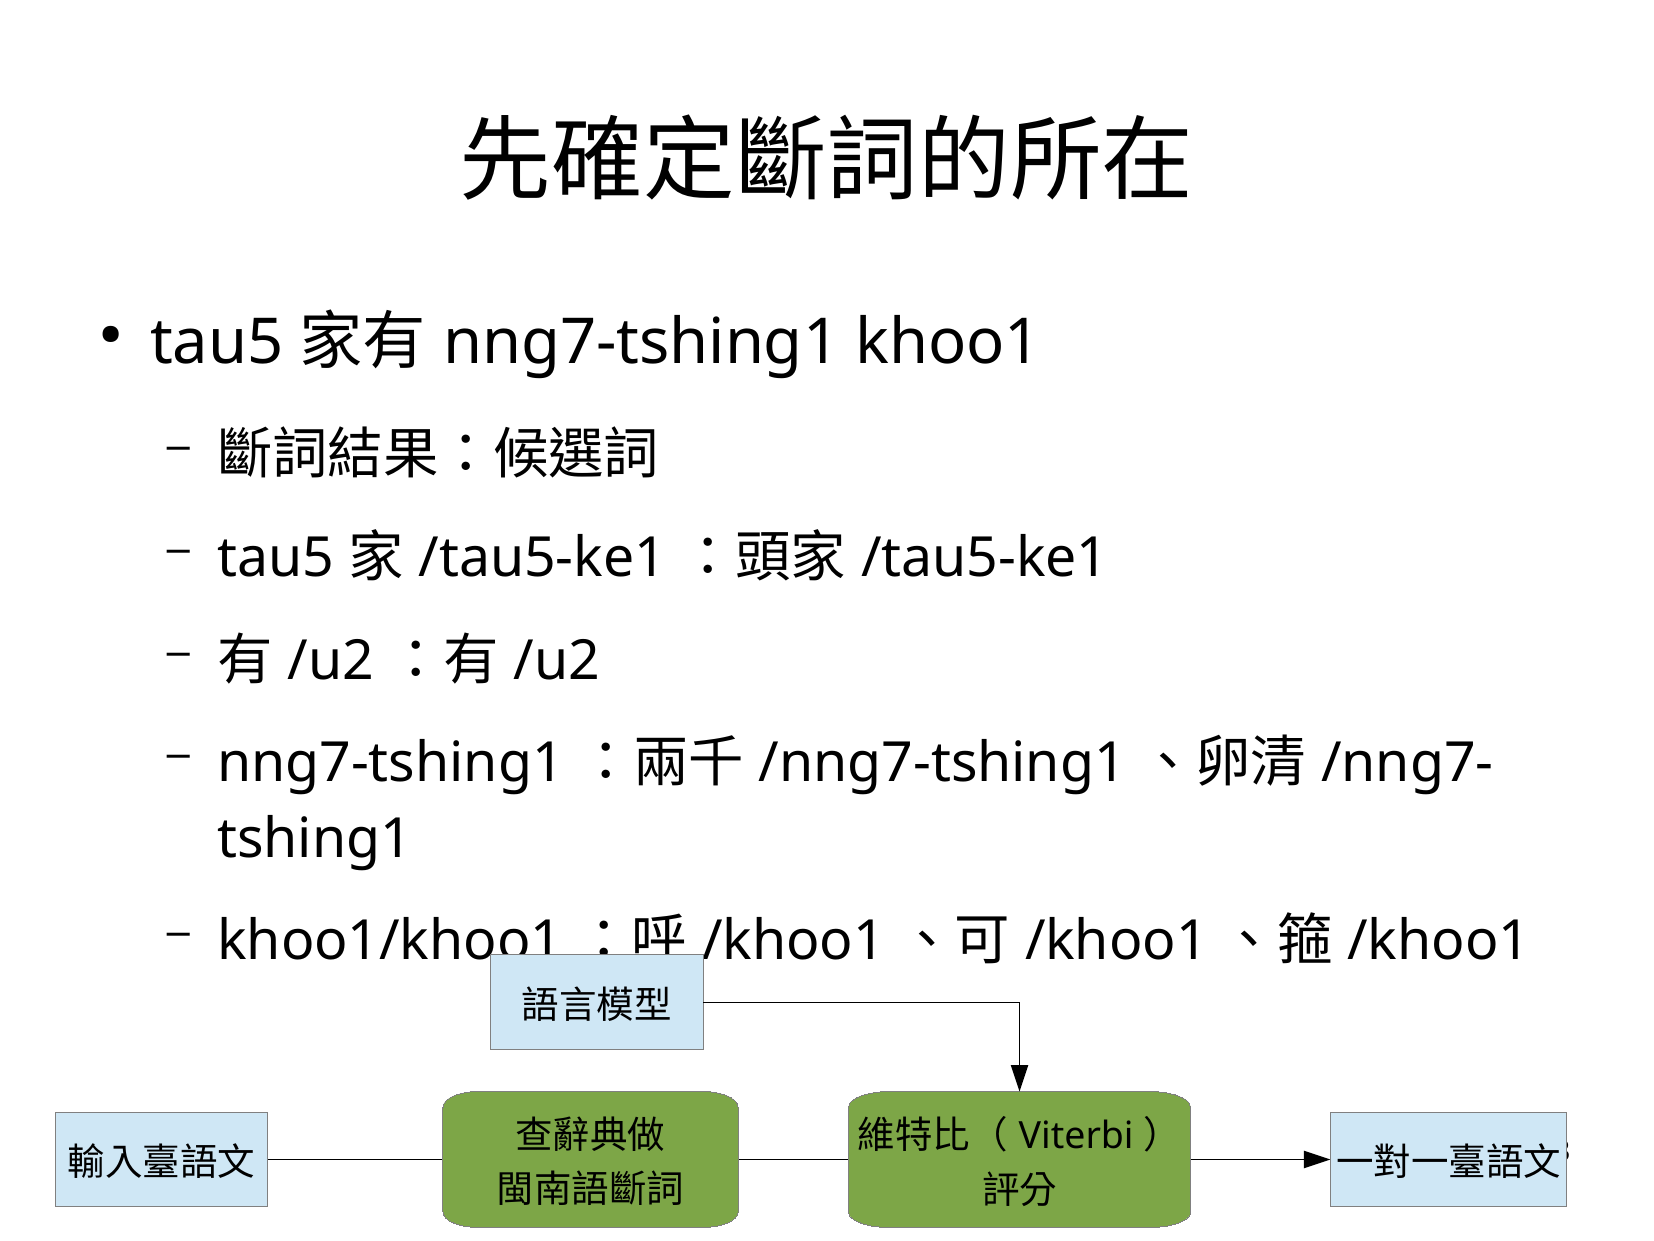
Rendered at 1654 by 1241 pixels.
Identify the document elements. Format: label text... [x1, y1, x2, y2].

text_box 語言模型 [490, 954, 704, 1050]
title 先確定斷詞的所在 [82, 49, 1571, 257]
list tau5家有nng7-tshing1 khoo1 斷詞結果：候選詞 tau5家/tau5-ke1：頭家/tau5-ke1 有/u2：有/u2 nng7-tshing1：兩千/nng7-tshing1、卵清/nng7-tshing1 khoo1/khoo1：呼/khoo1、可/khoo1、箍/khoo1 [82, 290, 1538, 1010]
text_box 一對一臺語文 [1330, 1112, 1567, 1207]
text_box 輸入臺語文 [55, 1112, 268, 1207]
text_box 維特比（Viterbi） 評分 [848, 1091, 1191, 1228]
text_box 查辭典做 閩南語斷詞 [442, 1091, 739, 1228]
